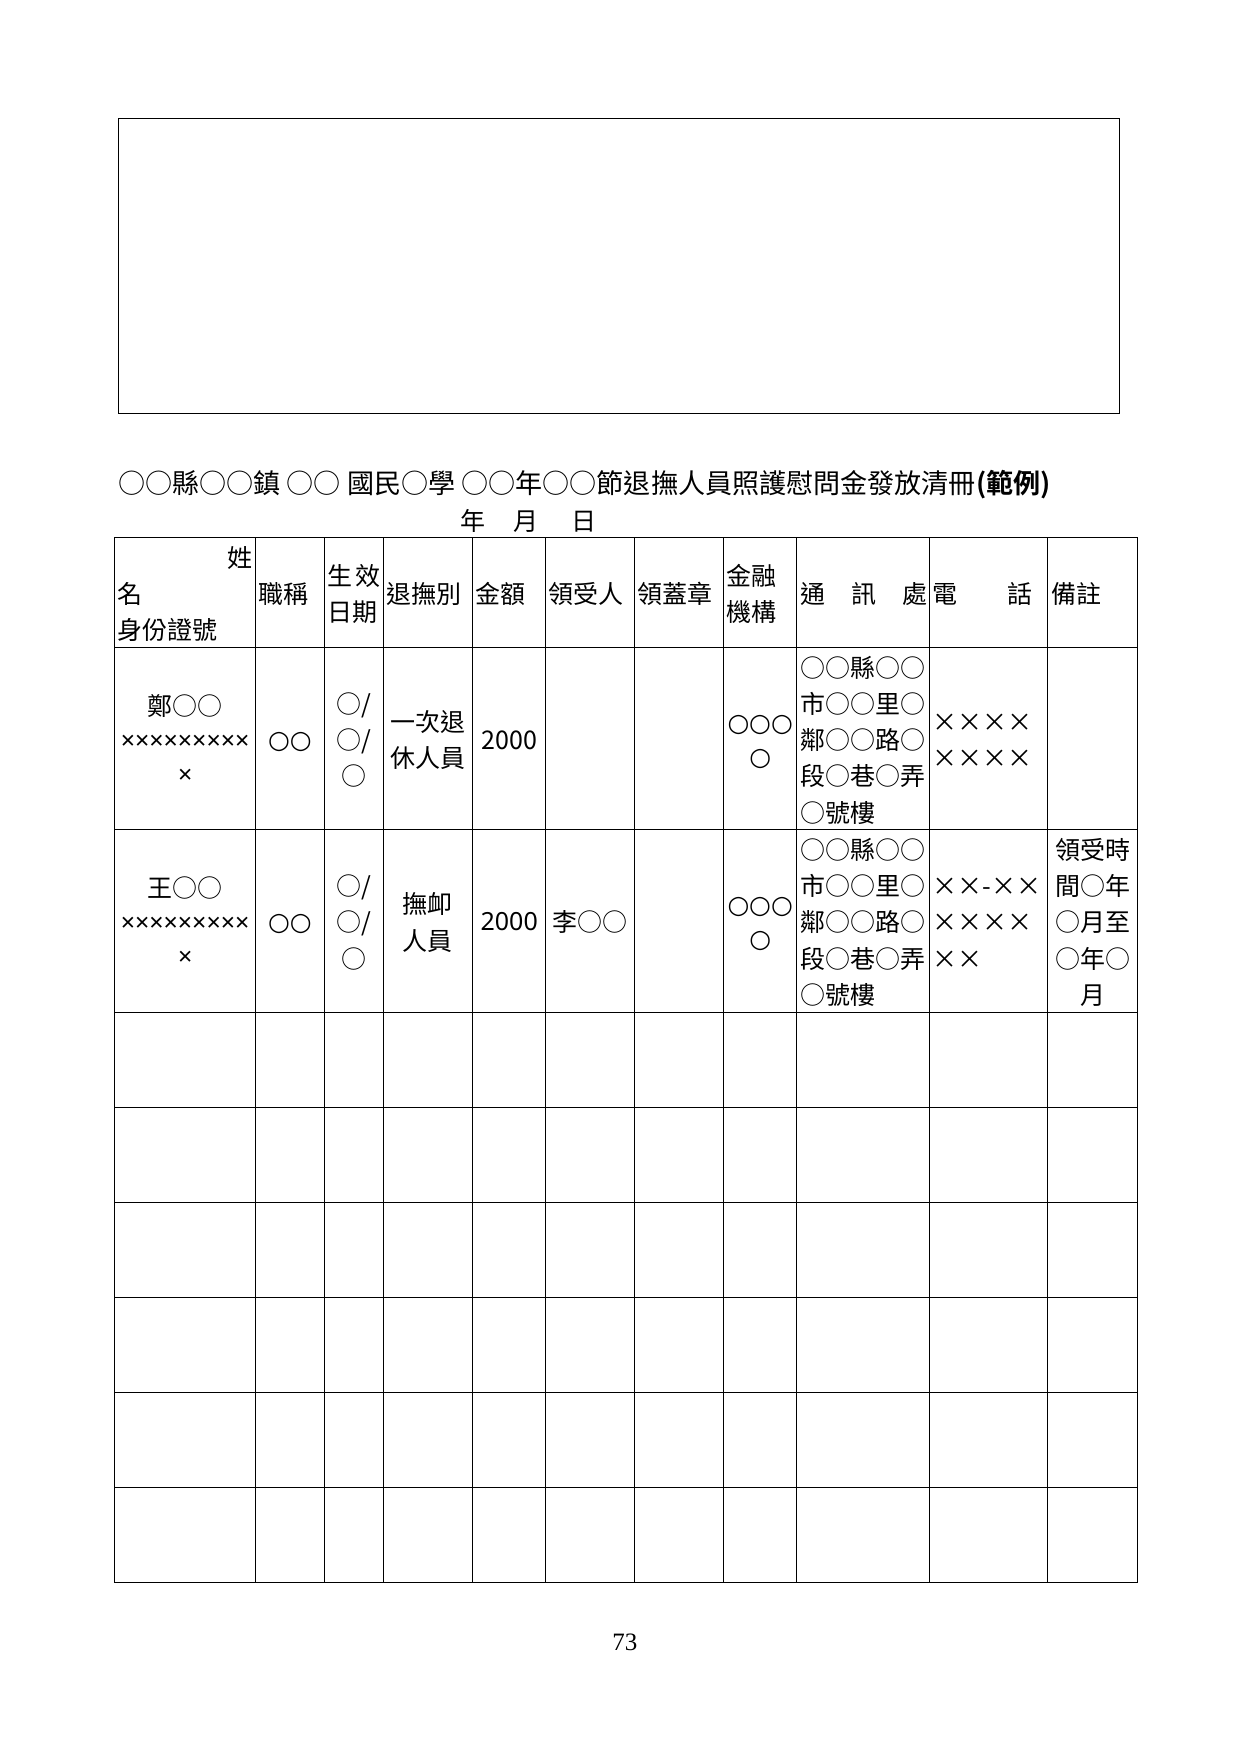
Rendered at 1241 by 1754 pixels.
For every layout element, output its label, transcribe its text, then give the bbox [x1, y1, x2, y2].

table_cell 撫卹 人員 [384, 830, 472, 1012]
table_cell [256, 1013, 324, 1107]
table_cell [256, 1488, 324, 1582]
table_cell [930, 1298, 1047, 1392]
table_cell [724, 1203, 796, 1297]
table_cell [115, 1393, 255, 1487]
table_cell [724, 1488, 796, 1582]
table_cell [635, 1013, 723, 1107]
table_cell [115, 1108, 255, 1202]
table_cell [325, 1203, 383, 1297]
table_cell 鄭○○ ×××××××××× [115, 648, 255, 829]
table_cell [797, 1108, 929, 1202]
table_cell [724, 1298, 796, 1392]
table_cell [930, 1203, 1047, 1297]
table_cell [384, 1488, 472, 1582]
table_header 職稱 [256, 538, 324, 647]
text 年 月 日 [118, 501, 1131, 537]
table_cell [635, 1488, 723, 1582]
table_cell [325, 1393, 383, 1487]
table_cell [1048, 1203, 1137, 1297]
table_cell [1048, 1393, 1137, 1487]
table_cell [546, 1108, 634, 1202]
table_cell [384, 1203, 472, 1297]
text ○○縣○○鎮 ○○ 國民○學 ○○年○○節退撫人員照護慰問金發放清冊(範例) [118, 462, 1131, 501]
table_cell 王○○ ×××××××××× [115, 830, 255, 1012]
table_cell [930, 1488, 1047, 1582]
table_cell [635, 1203, 723, 1297]
table_cell [930, 1013, 1047, 1107]
table_header 生效日期 [325, 538, 383, 647]
table_cell [635, 830, 723, 1012]
table_cell [256, 1203, 324, 1297]
table_cell [635, 1298, 723, 1392]
table_cell ○/○/○ [325, 830, 383, 1012]
table_cell 一次退休人員 [384, 648, 472, 829]
table_cell [1048, 1013, 1137, 1107]
table_cell [635, 1108, 723, 1202]
table_cell ○○○○ [724, 648, 796, 829]
table_header 電 話 [930, 538, 1047, 647]
table_cell [797, 1203, 929, 1297]
table_cell [546, 1298, 634, 1392]
table_cell [325, 1108, 383, 1202]
table_cell [724, 1108, 796, 1202]
table_cell [930, 1108, 1047, 1202]
table_cell ××-×××××××× [930, 830, 1047, 1012]
table_cell [256, 1298, 324, 1392]
table_cell [546, 1488, 634, 1582]
table_cell 領受時間○年○月至○年○月 [1048, 830, 1137, 1012]
table_cell 2000 [473, 648, 545, 829]
table_cell [724, 1393, 796, 1487]
table_cell 李○○ [546, 830, 634, 1012]
table_cell [546, 648, 634, 829]
table_cell [473, 1203, 545, 1297]
table_cell [325, 1013, 383, 1107]
table_cell ○○縣○○市○○里○鄰○○路○段○巷○弄○號樓 [797, 830, 929, 1012]
table_cell [1048, 648, 1137, 829]
table_cell [384, 1393, 472, 1487]
table_header 通訊處 [797, 538, 929, 647]
table_cell [115, 1298, 255, 1392]
table_cell [546, 1013, 634, 1107]
table_cell [325, 1488, 383, 1582]
table_cell [797, 1393, 929, 1487]
table_cell ○○○○ [724, 830, 796, 1012]
table_cell [473, 1108, 545, 1202]
table_cell [384, 1013, 472, 1107]
table_cell [546, 1203, 634, 1297]
table_cell [1048, 1108, 1137, 1202]
table_cell [384, 1108, 472, 1202]
table_header 領蓋章 [635, 538, 723, 647]
table_cell [473, 1488, 545, 1582]
table_cell [256, 1108, 324, 1202]
table_cell [724, 1013, 796, 1107]
table_cell [635, 1393, 723, 1487]
table_cell [930, 1393, 1047, 1487]
table_header 金融機構 [724, 538, 796, 647]
table_header 備註 [1048, 538, 1137, 647]
table_cell [1048, 1298, 1137, 1392]
table_cell [635, 648, 723, 829]
table_header 姓 名 身份證號 [115, 538, 255, 647]
table_cell [115, 1013, 255, 1107]
table_cell [797, 1013, 929, 1107]
table_header 領受人 [546, 538, 634, 647]
table_cell [473, 1013, 545, 1107]
table_cell [1048, 1488, 1137, 1582]
table_cell ×××××××× [930, 648, 1047, 829]
table_cell [384, 1298, 472, 1392]
table_cell [115, 1203, 255, 1297]
table_cell ○/○/○ [325, 648, 383, 829]
table_header 退撫別 [384, 538, 472, 647]
table_cell [797, 1488, 929, 1582]
table_header 金額 [473, 538, 545, 647]
table_cell ○○縣○○市○○里○鄰○○路○段○巷○弄○號樓 [797, 648, 929, 829]
table_cell [325, 1298, 383, 1392]
table_cell [119, 119, 1119, 412]
table_cell [797, 1298, 929, 1392]
table_cell [473, 1393, 545, 1487]
table_cell [546, 1393, 634, 1487]
table_cell [473, 1298, 545, 1392]
table_cell 2000 [473, 830, 545, 1012]
table_cell [256, 1393, 324, 1487]
table_cell ○○ [256, 830, 324, 1012]
table_cell [115, 1488, 255, 1582]
table_cell ○○ [256, 648, 324, 829]
